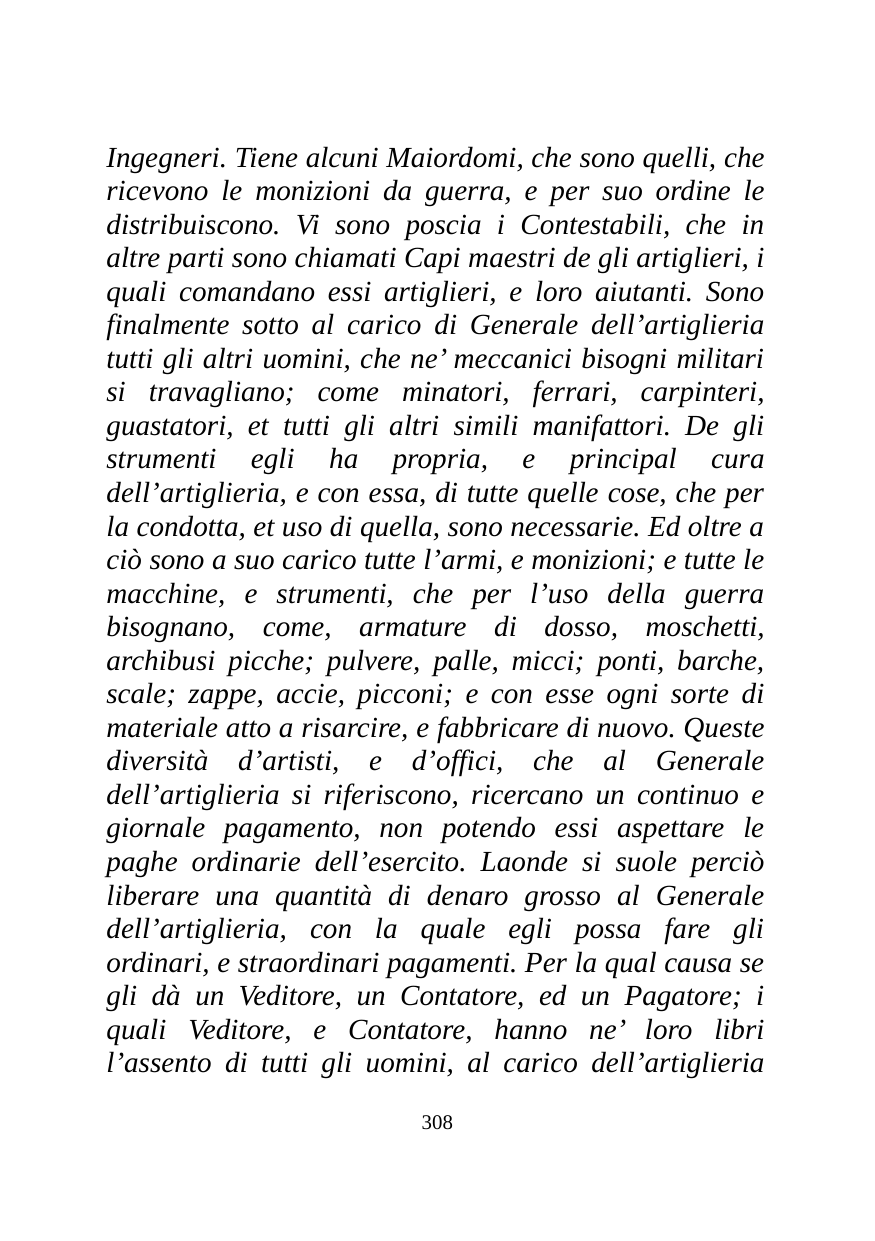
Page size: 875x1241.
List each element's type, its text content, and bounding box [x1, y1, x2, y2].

text Ingegneri. Tiene alcuni Maiordomi, che sono quelli, che ricevono le monizioni da guerra, e per suo ordine le distribuiscono. Vi sono poscia i Contestabili, che in altre parti sono chiamati Capi maestri de gli artiglieri, i quali comandano essi artiglieri, e loro aiutanti. Sono finalmente sotto al carico di Generale dell’artiglieria tutti gli altri uomini, che ne’ meccanici bisogni militari si travagliano; come minatori, ferrari, carpinteri, guastatori, et tutti gli altri simili manifattori. De gli strumenti egli ha propria, e principal cura dell’artiglieria, e con essa, di tutte quelle cose, che per la condotta, et uso di quella, sono necessarie. Ed oltre a ciò sono a suo carico tutte l’armi, e monizioni; e tutte le macchine, e strumenti, che per l’uso della guerra bisognano, come, armature di dosso, moschetti, archibusi picche; pulvere, palle, micci; ponti, barche, scale; zappe, accie, picconi; e con esse ogni sorte di materiale atto a risarcire, e fabbricare di nuovo. Queste diversità d’artisti, e d’offici, che al Generale dell’artiglieria si riferiscono, ricercano un continuo e giornale pagamento, non potendo essi aspettare le paghe ordinarie dell’esercito. Laonde si suole perciò liberare una quantità di denaro grosso al Generale dell’artiglieria, con la quale egli possa fare gli ordinari, e straordinari pagamenti. Per la qual causa se gli dà un Veditore, un Contatore, ed un Pagatore; i quali Veditore, e Contatore, hanno ne’ loro libri l’assento di tutti gli uomini, al carico dell’artiglieria [106, 140, 768, 1079]
